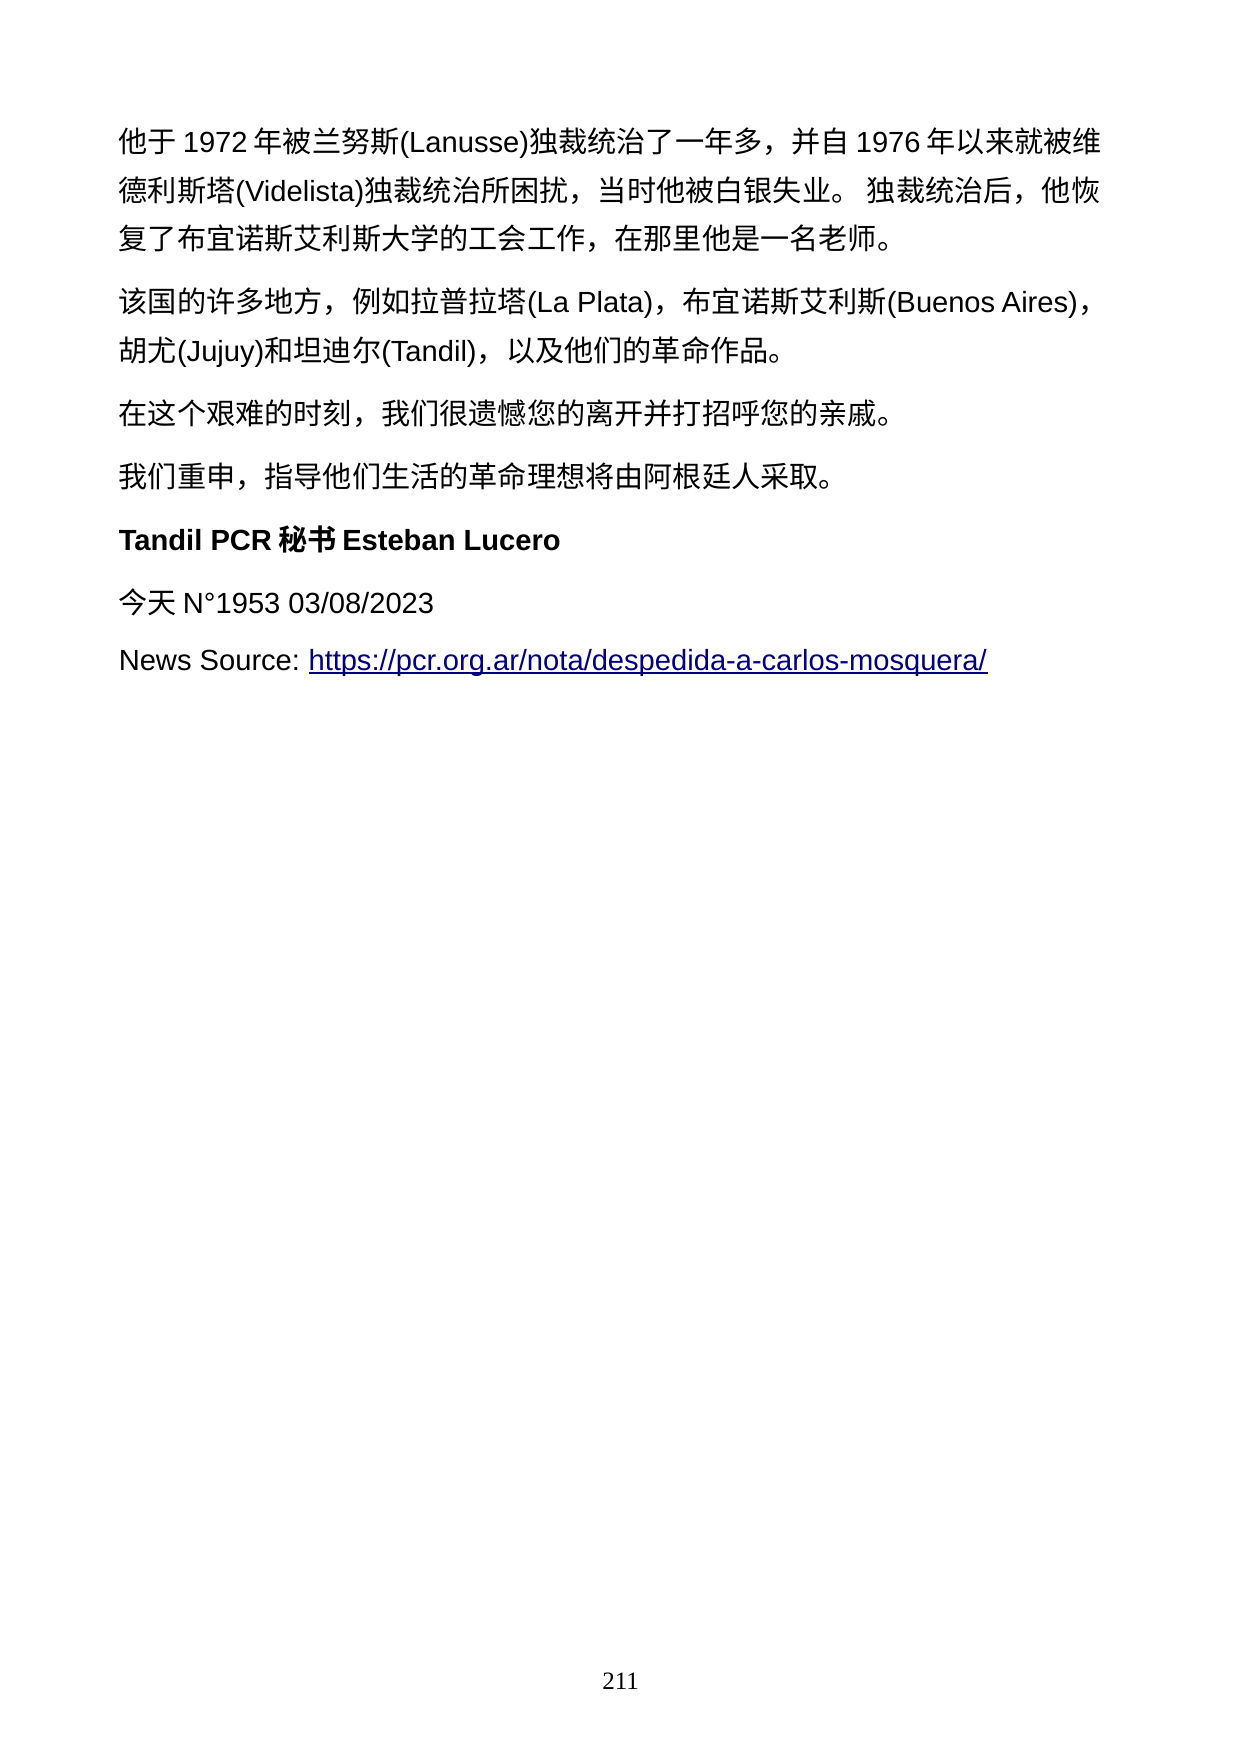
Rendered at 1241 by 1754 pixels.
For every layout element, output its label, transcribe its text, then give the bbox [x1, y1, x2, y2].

text 在这个艰难的时刻，我们很遗憾您的离开并打招呼您的亲戚。 [118, 390, 1122, 433]
text 他于1972年被兰努斯(Lanusse)独裁统治了一年多，并自1976年以来就被维德利斯塔(Videlista)独裁统治所困扰，当时他被白银失业。 独裁统治后，他恢复了布宜诺斯艾利斯大学的工会工作，在那里他是一名老师。 [118, 118, 1122, 258]
text Tandil PCR秘书Esteban Lucero [118, 517, 1122, 559]
text 今天N°1953 03/08/2023 [118, 580, 1122, 622]
text News Source: https://pcr.org.ar/nota/despedida-a-carlos-mosquera/ [118, 643, 1122, 676]
text 该国的许多地方，例如拉普拉塔(La Plata)，布宜诺斯艾利斯(Buenos Aires)，胡尤(Jujuy)和坦迪尔(Tandil)，以及他们的革命作品。 [118, 279, 1122, 369]
text 我们重申，指导他们生活的革命理想将由阿根廷人采取。 [118, 453, 1122, 496]
